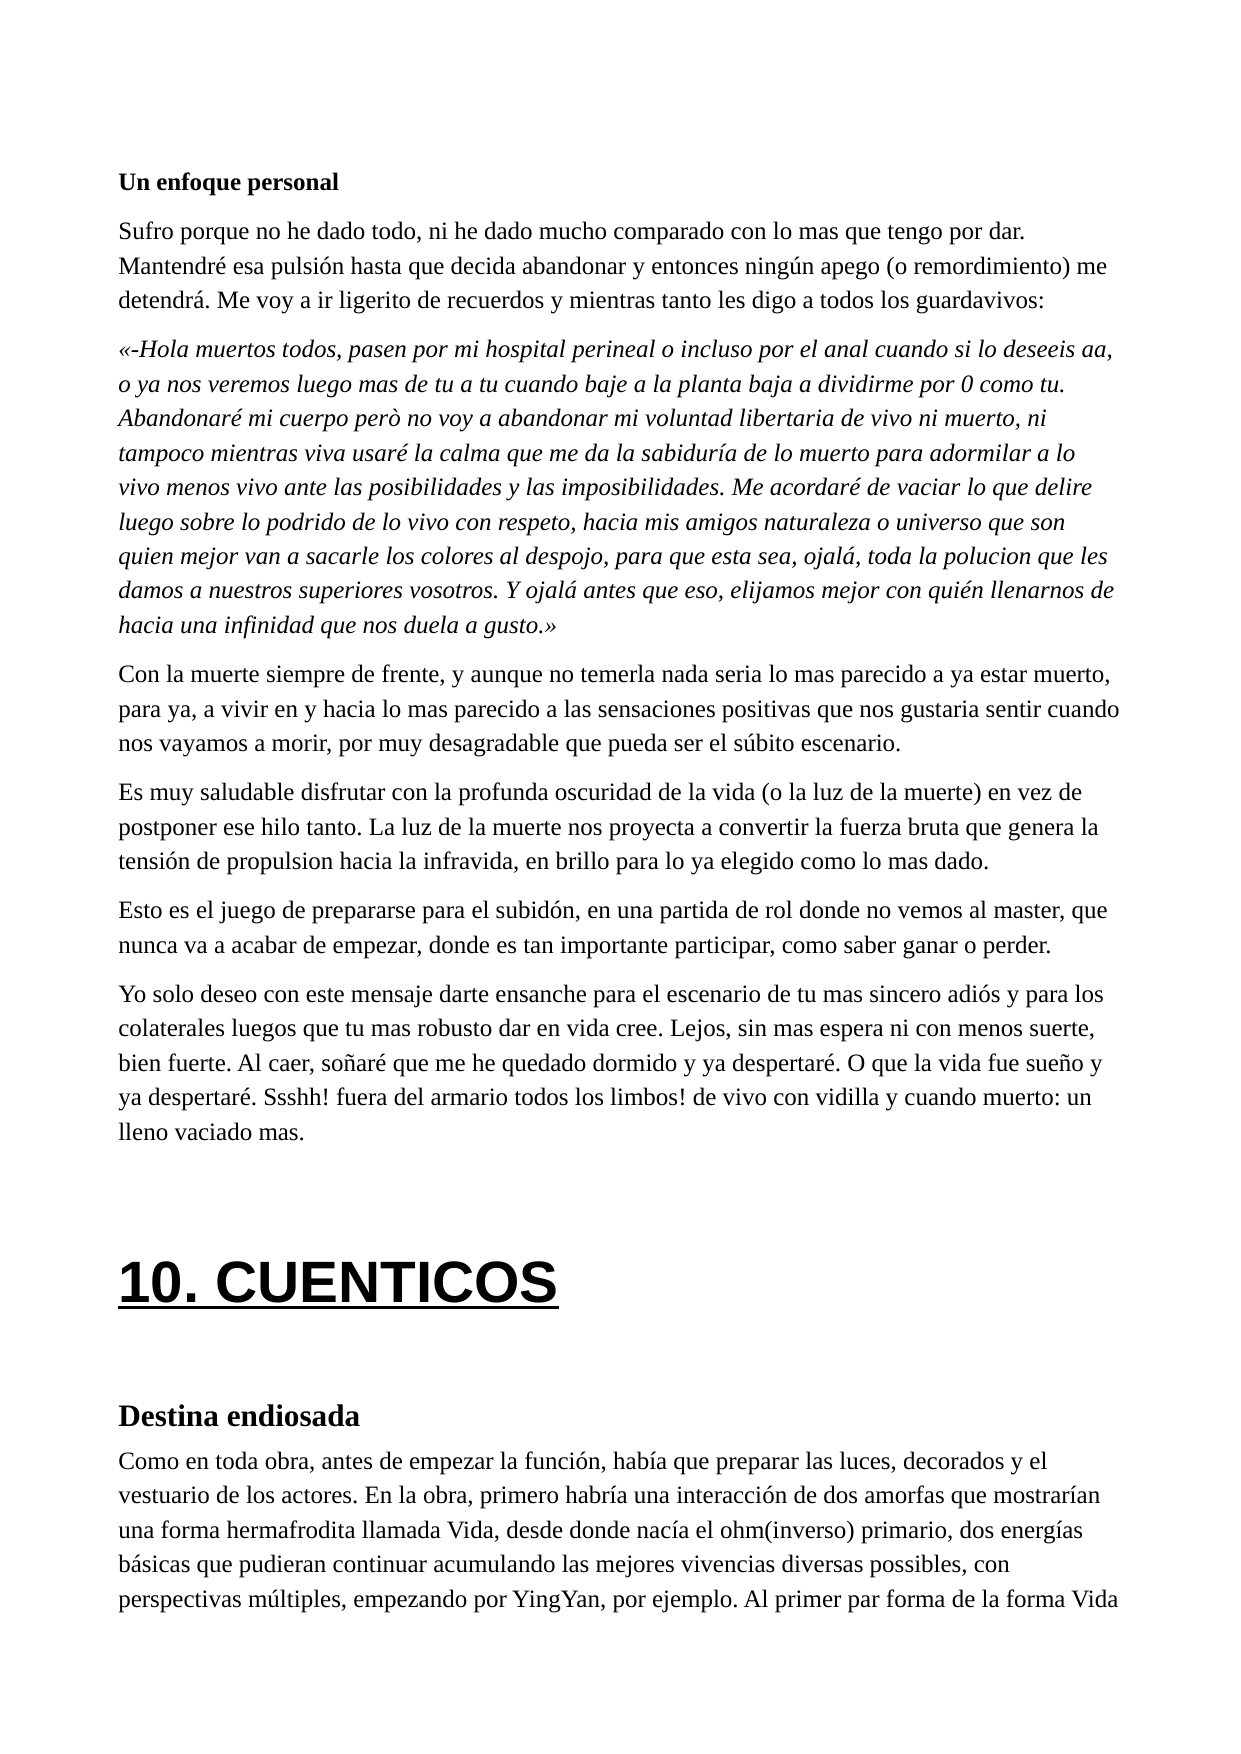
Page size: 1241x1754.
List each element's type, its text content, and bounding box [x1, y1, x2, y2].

text Como en toda obra, antes de empezar la función, había que preparar las luces, decorados y el vestuario de los actores. En la obra, primero habría una interacción de dos amorfas que mostrarían una forma hermafrodita llamada Vida, desde donde nacía el ohm(inverso) primario, dos energías básicas que pudieran continuar acumulando las mejores vivencias diversas possibles, con perspectivas múltiples, empezando por YingYan, por ejemplo. Al primer par forma de la forma Vida [118, 1446, 1122, 1613]
text Sufro porque no he dado todo, ni he dado mucho comparado con lo mas que tengo por dar. Mantendré esa pulsión hasta que decida abandonar y entonces ningún apego (o remordimiento) me detendrá. Me voy a ir ligerito de recuerdos y mientras tanto les digo a todos los guardavivos: [118, 216, 1122, 314]
text «-Hola muertos todos, pasen por mi hospital perineal o incluso por el anal cuando si lo deseeis aa, o ya nos veremos luego mas de tu a tu cuando baje a la planta baja a dividirme por 0 como tu. Abandonaré mi cuerpo però no voy a abandonar mi voluntad libertaria de vivo ni muerto, ni tampoco mientras viva usaré la calma que me da la sabiduría de lo muerto para adormilar a lo vivo menos vivo ante las posibilidades y las imposibilidades. Me acordaré de vaciar lo que delire luego sobre lo podrido de lo vivo con respeto, hacia mis amigos naturaleza o universo que son quien mejor van a sacarle los colores al despojo, para que esta sea, ojalá, toda la polucion que les damos a nuestros superiores vosotros. Y ojalá antes que eso, elijamos mejor con quién llenarnos de hacia una infinidad que nos duela a gusto.» [118, 334, 1122, 639]
text Un enfoque personal [118, 167, 1122, 196]
subtitle 10. CUENTICOS [118, 1248, 1122, 1315]
text Con la muerte siempre de frente, y aunque no temerla nada seria lo mas parecido a ya estar muerto, para ya, a vivir en y hacia lo mas parecido a las sensaciones positivas que nos gustaria sentir cuando nos vayamos a morir, por muy desagradable que pueda ser el súbito escenario. [118, 659, 1122, 757]
text Esto es el juego de prepararse para el subidón, en una partida de rol donde no vemos al master, que nunca va a acabar de empezar, donde es tan importante participar, como saber ganar o perder. [118, 895, 1122, 958]
text Es muy saludable disfrutar con la profunda oscuridad de la vida (o la luz de la muerte) en vez de postponer ese hilo tanto. La luz de la muerte nos proyecta a convertir la fuerza bruta que genera la tensión de propulsion hacia la infravida, en brillo para lo ya elegido como lo mas dado. [118, 777, 1122, 875]
subtitle Destina endiosada [118, 1398, 1122, 1434]
text Yo solo deseo con este mensaje darte ensanche para el escenario de tu mas sincero adiós y para los colaterales luegos que tu mas robusto dar en vida cree. Lejos, sin mas espera ni con menos suerte, bien fuerte. Al caer, soñaré que me he quedado dormido y ya despertaré. O que la vida fue sueño y ya despertaré. Ssshh! fuera del armario todos los limbos! de vivo con vidilla y cuando muerto: un lleno vaciado mas. [118, 979, 1122, 1145]
